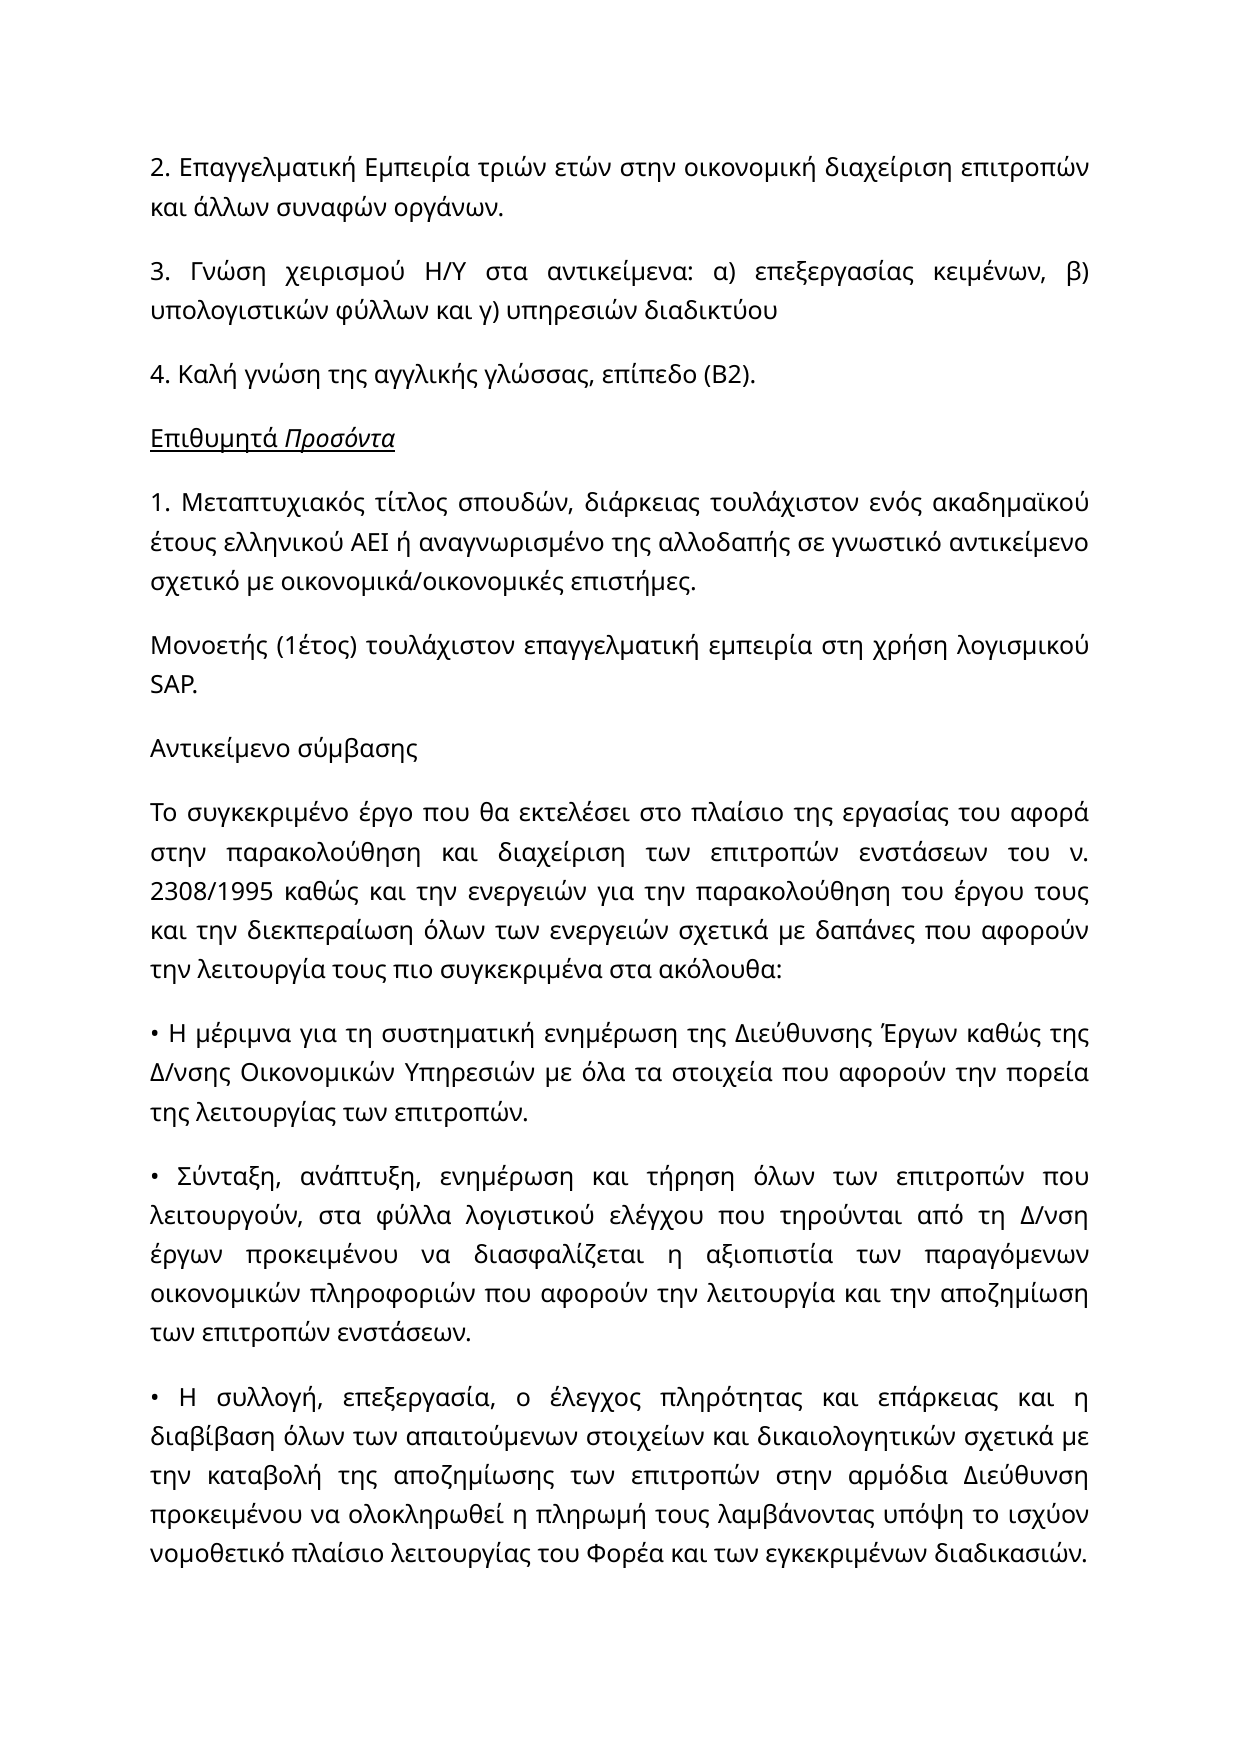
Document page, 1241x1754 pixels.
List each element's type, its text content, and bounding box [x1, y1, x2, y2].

text • Σύνταξη, ανάπτυξη, ενημέρωση και τήρηση όλων των επιτροπών που λειτουργούν, στα φύλλα λογιστικού ελέγχου που τηρούνται από τη Δ/νση έργων προκειμένου να διασφαλίζεται η αξιοπιστία των παραγόμενων οικονομικών πληροφοριών που αφορούν την λειτουργία και την αποζημίωση των επιτροπών ενστάσεων. [150, 1158, 1090, 1349]
text 1. Μεταπτυχιακός τίτλος σπουδών, διάρκειας τουλάχιστον ενός ακαδημαϊκού έτους ελληνικού ΑΕΙ ή αναγνωρισμένο της αλλοδαπής σε γνωστικό αντικείμενο σχετικό με οικονομικά/οικονομικές επιστήμες. [150, 485, 1090, 597]
text • Η μέριμνα για τη συστηματική ενημέρωση της Διεύθυνσης Έργων καθώς της Δ/νσης Οικονομικών Υπηρεσιών με όλα τα στοιχεία που αφορούν την πορεία της λειτουργίας των επιτροπών. [150, 1016, 1090, 1128]
text 3. Γνώση χειρισμού Η/Υ στα αντικείμενα: α) επεξεργασίας κειμένων, β) υπολογιστικών φύλλων και γ) υπηρεσιών διαδικτύου [150, 253, 1090, 327]
text 2. Επαγγελματική Εμπειρία τριών ετών στην οικονομική διαχείριση επιτροπών και άλλων συναφών οργάνων. [150, 150, 1090, 223]
text Το συγκεκριμένο έργο που θα εκτελέσει στο πλαίσιο της εργασίας του αφορά στην παρακολούθηση και διαχείριση των επιτροπών ενστάσεων του ν. 2308/1995 καθώς και την ενεργειών για την παρακολούθηση του έργου τους και την διεκπεραίωση όλων των ενεργειών σχετικά με δαπάνες που αφορούν την λειτουργία τους πιο συγκεκριμένα στα ακόλουθα: [150, 795, 1090, 986]
text Μονοετής (1έτος) τουλάχιστον επαγγελματική εμπειρία στη χρήση λογισμικού SAP. [150, 627, 1090, 701]
text • Η συλλογή, επεξεργασία, ο έλεγχος πληρότητας και επάρκειας και η διαβίβαση όλων των απαιτούμενων στοιχείων και δικαιολογητικών σχετικά με την καταβολή της αποζημίωσης των επιτροπών στην αρμόδια Διεύθυνση προκειμένου να ολοκληρωθεί η πληρωμή τους λαμβάνοντας υπόψη το ισχύον νομοθετικό πλαίσιο λειτουργίας του Φορέα και των εγκεκριμένων διαδικασιών. [150, 1379, 1090, 1570]
text Επιθυμητά Προσόντα [150, 421, 1090, 455]
text Αντικείμενο σύμβασης [150, 731, 1090, 765]
text 4. Καλή γνώση της αγγλικής γλώσσας, επίπεδο (Β2). [150, 357, 1090, 391]
